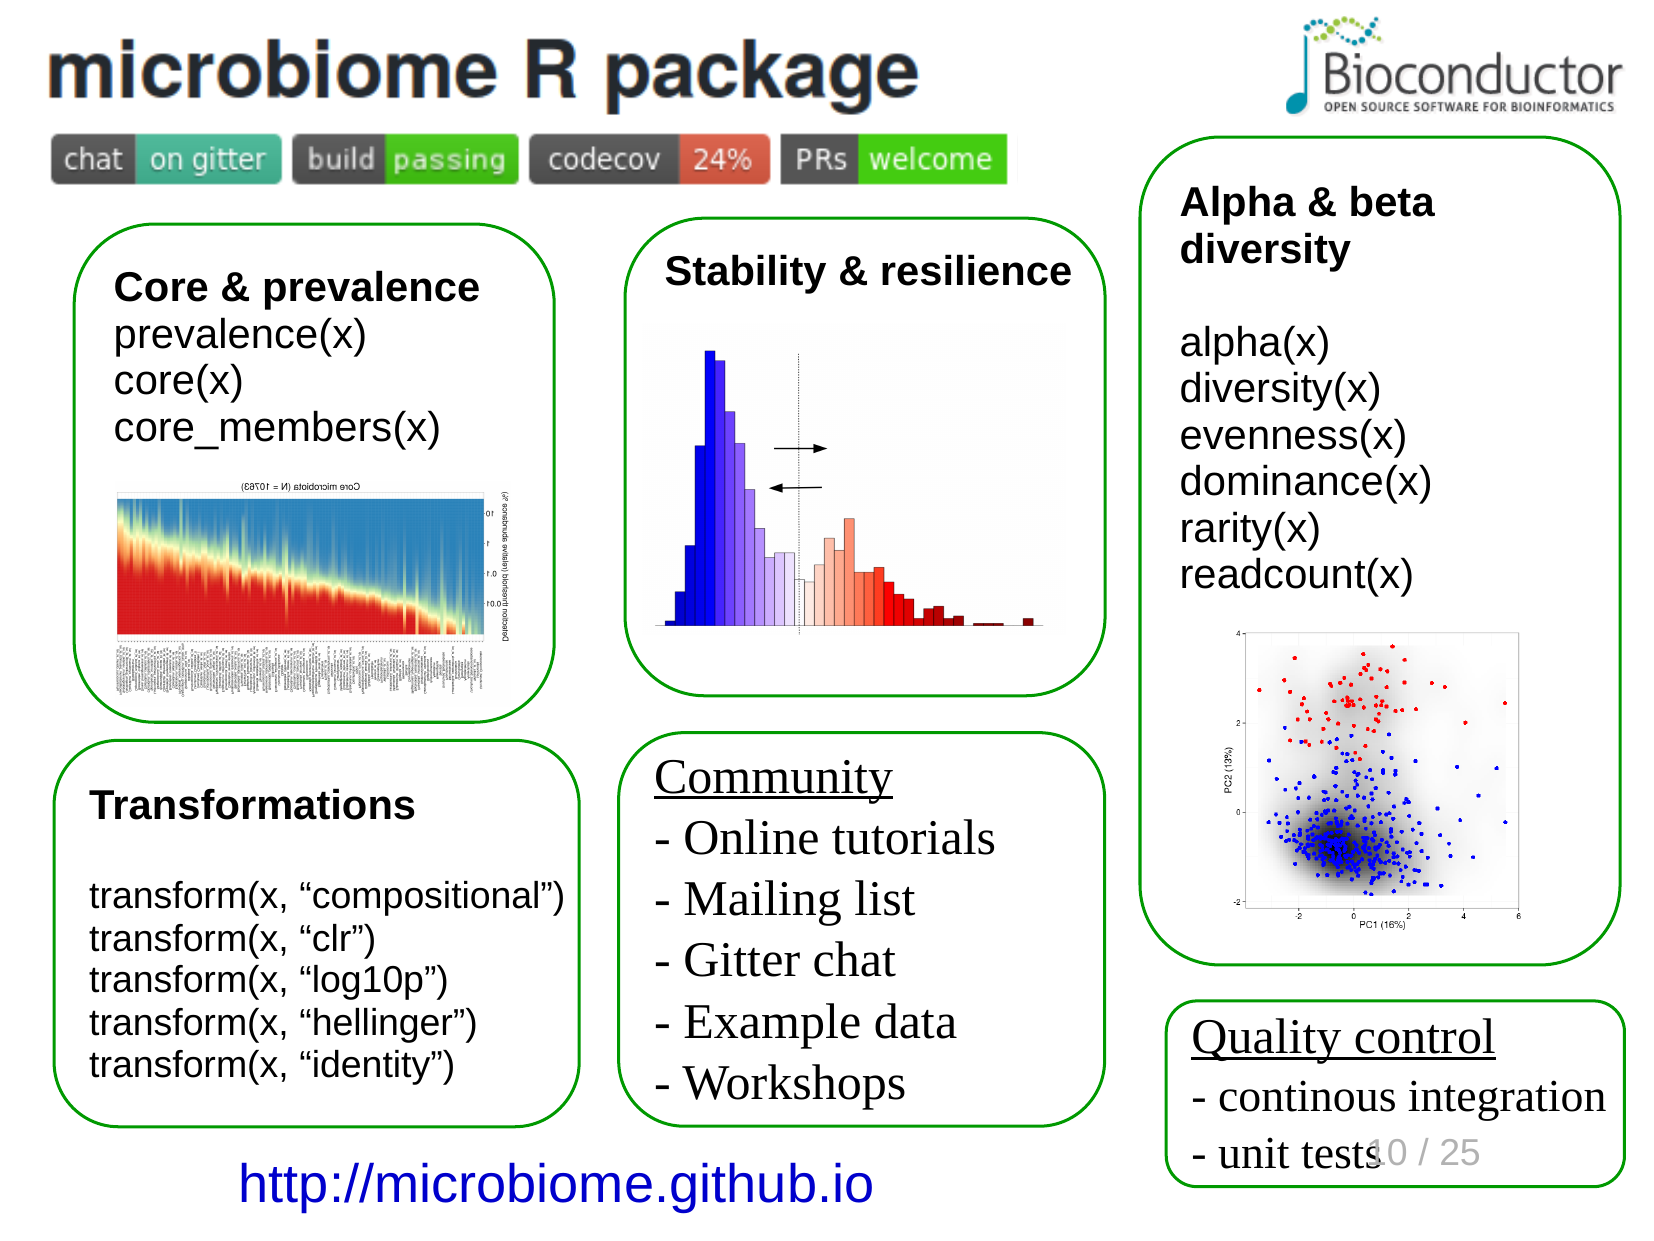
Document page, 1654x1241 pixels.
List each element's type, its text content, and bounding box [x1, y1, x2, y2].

text_box http://microbiome.github.io [238, 1138, 888, 1229]
text_box Community - Online tutorials - Mailing list - Gitter chat - Example data - Workshops [618, 732, 1105, 1127]
text_box Alpha & beta diversity alpha(x) diversity(x) evenness(x) dominance(x) rarity(x) readcount(x) [1140, 137, 1621, 965]
picture [642, 323, 1066, 635]
text_box Transformations transform(x, “compositional”) transform(x, “clr”) transform(x, “log10p”) transform(x, “hellinger”) transform(x, “identity”) [54, 740, 580, 1127]
text_box Stability & resilience [625, 218, 1106, 696]
text_box Quality control - continous integration - unit tests [1166, 1000, 1625, 1187]
text_box <number> / 25 [1351, 1123, 1646, 1184]
text_box Core & prevalence prevalence(x) core(x) core_members(x) [74, 224, 555, 723]
picture [1217, 623, 1528, 935]
picture [1285, 15, 1627, 118]
picture [36, 27, 1018, 194]
picture [115, 481, 511, 708]
